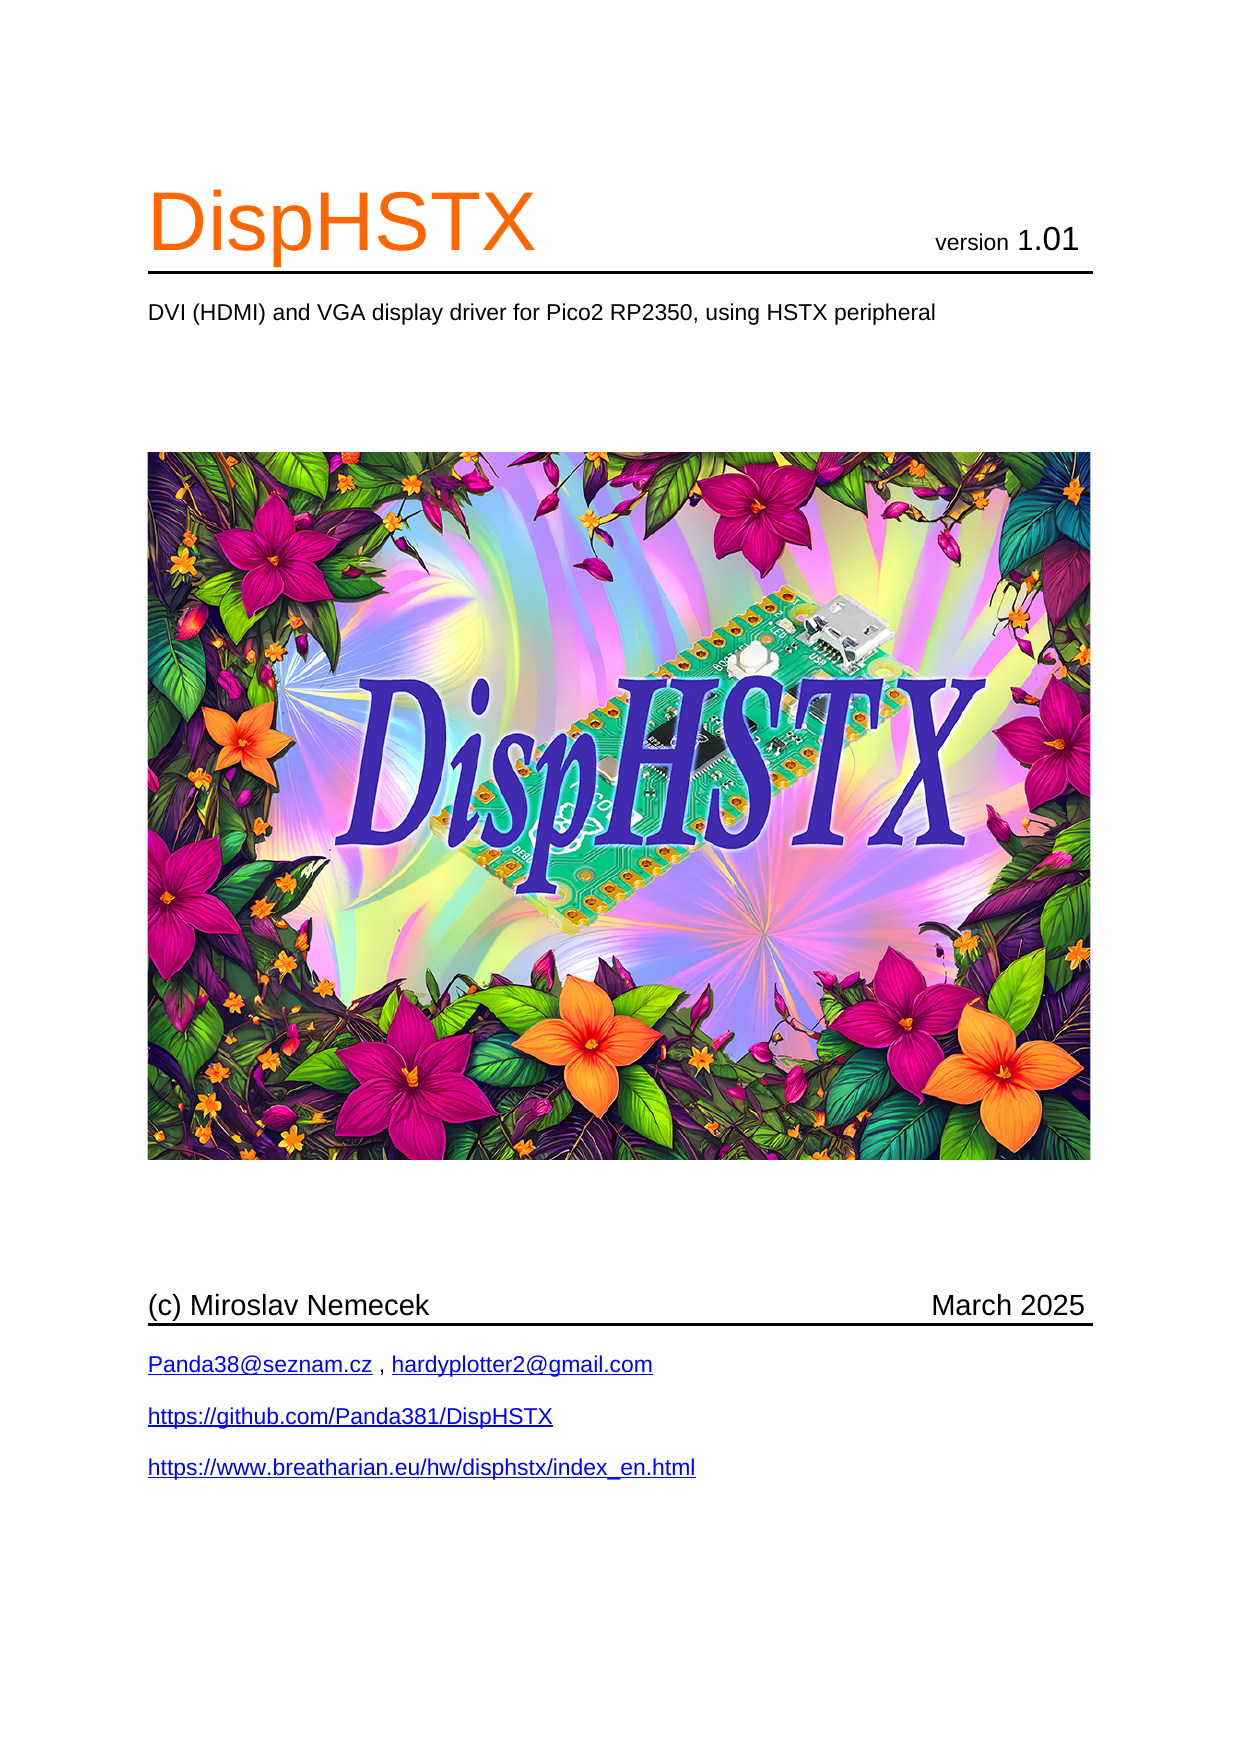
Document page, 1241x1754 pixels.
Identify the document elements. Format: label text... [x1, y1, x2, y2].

text Panda38@seznam.cz , hardyplotter2@gmail.com [148, 1351, 1093, 1378]
text https://github.com/Panda381/DispHSTX [148, 1403, 1093, 1429]
text (c) Miroslav Nemecek March 2025 [148, 1288, 1093, 1323]
text https://www.breatharian.eu/hw/disphstx/index_en.html [148, 1454, 1093, 1480]
text DispHSTX version 1.01 [148, 173, 1093, 271]
text DVI (HDMI) and VGA display driver for Pico2 RP2350, using HSTX peripheral [148, 299, 1093, 325]
picture [147, 452, 1091, 1160]
